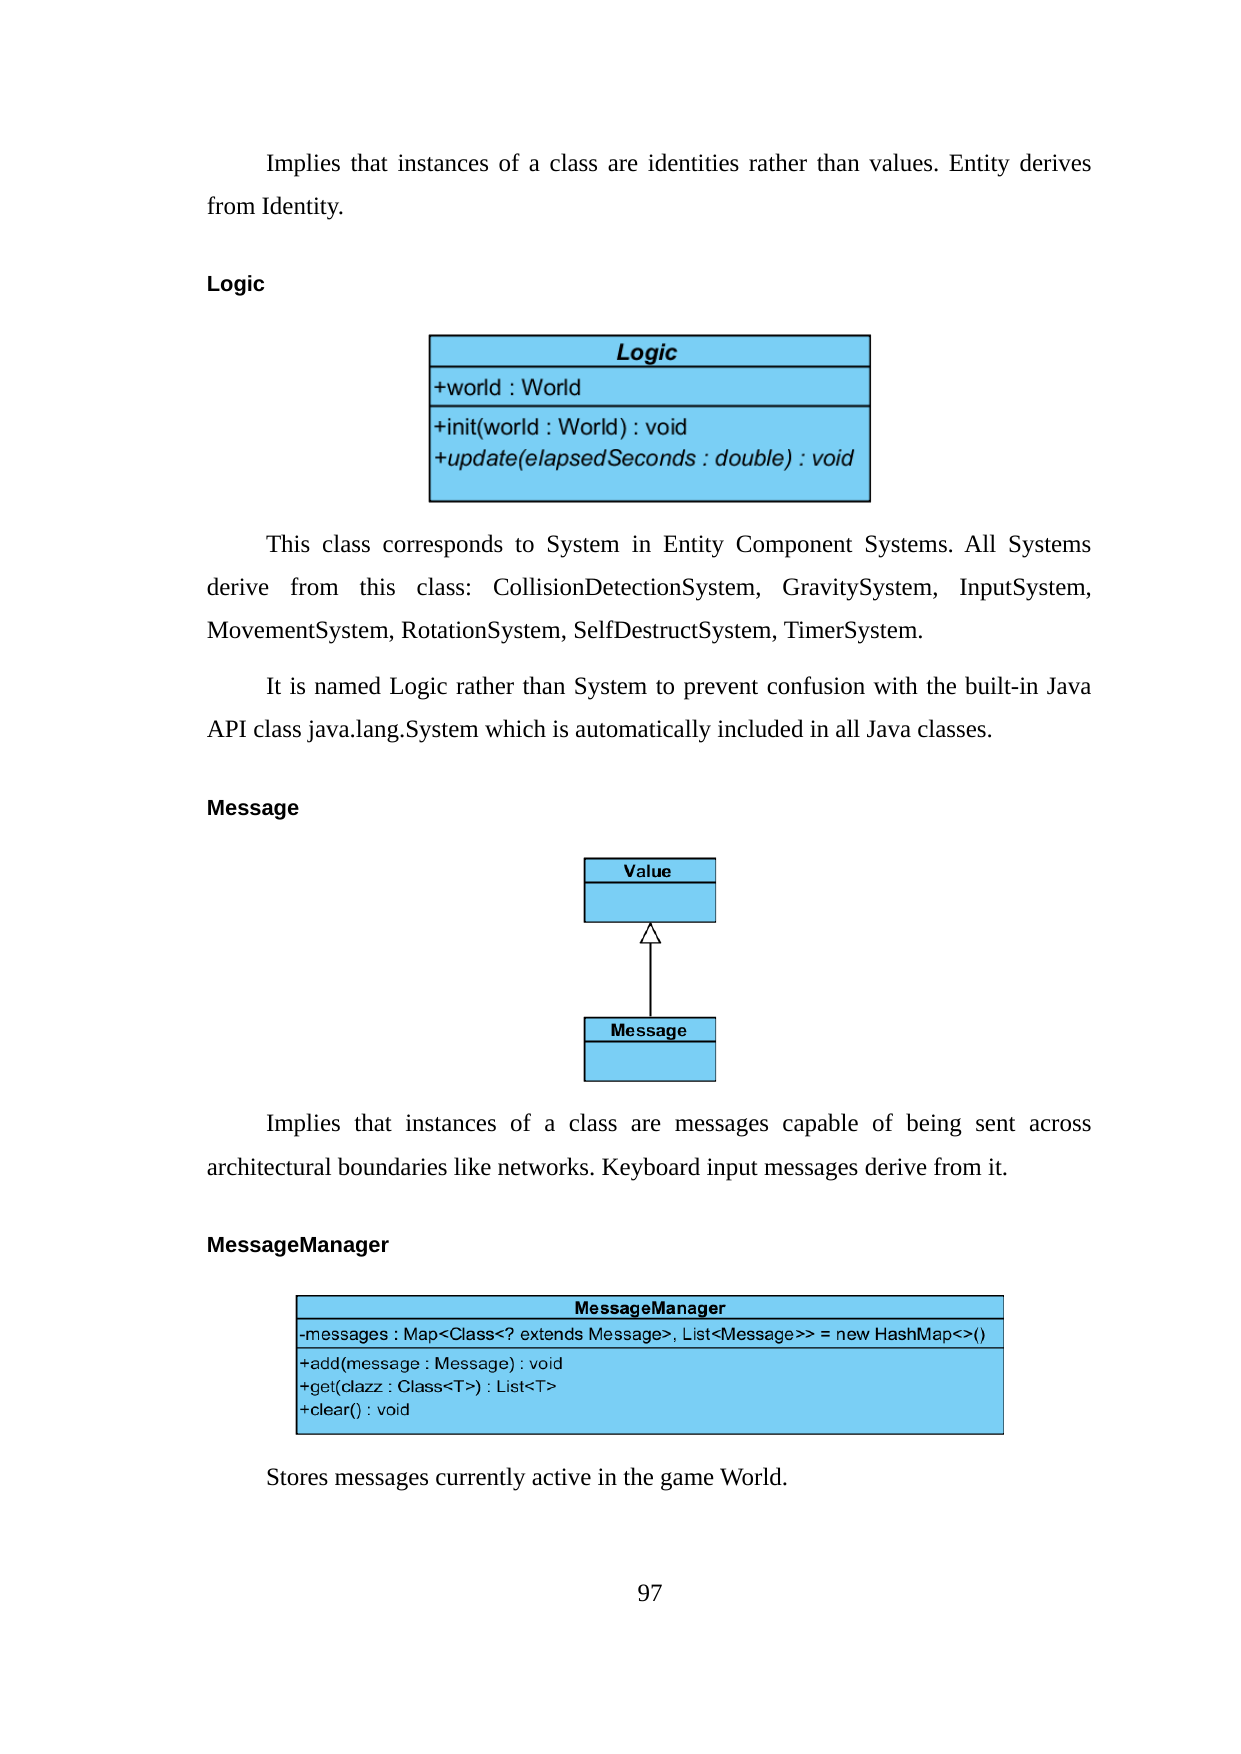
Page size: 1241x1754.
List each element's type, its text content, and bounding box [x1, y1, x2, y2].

text Stores messages currently active in the game World. [207, 1462, 1093, 1491]
picture [295, 1295, 1004, 1435]
text Implies that instances of a class are identities rather than values. Entity derives from Identity. [207, 148, 1093, 219]
text This class corresponds to System in Entity Component Systems. All Systems derive from this class: CollisionDetectionSystem, GravitySystem, InputSystem, MovementSystem, RotationSystem, SelfDestructSystem, TimerSystem. [207, 529, 1093, 644]
picture [583, 857, 717, 1082]
picture [428, 334, 872, 503]
subtitle MessageManager [207, 1232, 1093, 1257]
subtitle Message [207, 795, 1093, 820]
subtitle Logic [207, 271, 1093, 297]
text It is named Logic rather than System to prevent confusion with the built-in Java API class java.lang.System which is automatically included in all Java classes. [207, 671, 1093, 743]
text Implies that instances of a class are messages capable of being sent across architectural boundaries like networks. Keyboard input messages derive from it. [207, 1108, 1093, 1180]
